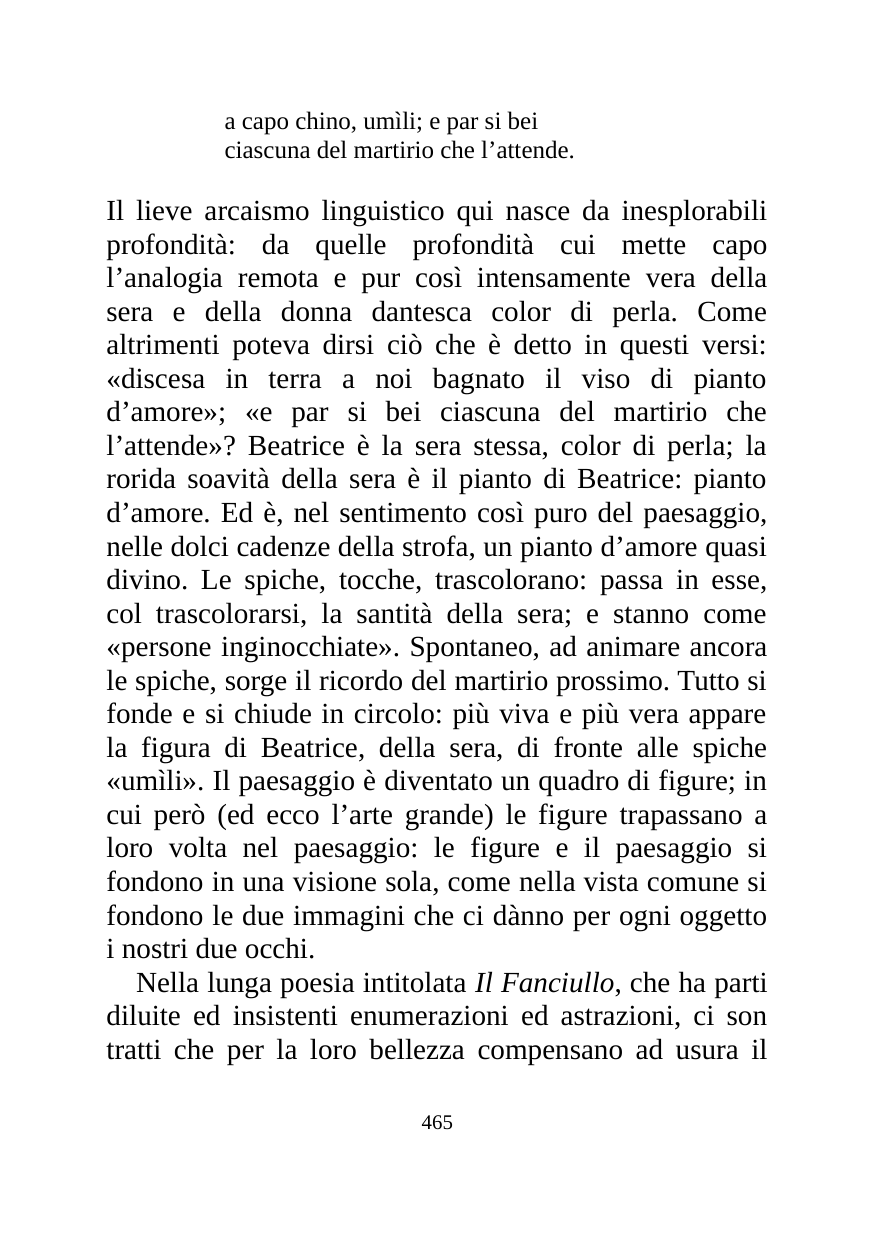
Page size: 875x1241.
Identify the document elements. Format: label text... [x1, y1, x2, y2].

text Nella lunga poesia intitolata Il Fanciullo, che ha parti diluite ed insistenti enumerazioni ed astrazioni, ci son tratti che per la loro bellezza compensano ad usura il [106, 965, 768, 1065]
text a capo chino, umìli; e par si bei ciascuna del martirio che l’attende. [224, 106, 768, 164]
text Il lieve arcaismo linguistico qui nasce da inesplorabili profondità: da quelle profondità cui mette capo l’analogia remota e pur così intensamente vera della sera e della donna dantesca color di perla. Come altrimenti poteva dirsi ciò che è detto in questi versi: «discesa in terra a noi bagnato il viso di pianto d’amore»; «e par si bei ciascuna del martirio che l’attende»? Beatrice è la sera stessa, color di perla; la rorida soavità della sera è il pianto di Beatrice: pianto d’amore. Ed è, nel sentimento così puro del paesaggio, nelle dolci cadenze della strofa, un pianto d’amore quasi divino. Le spiche, tocche, trascolorano: passa in esse, col trascolorarsi, la santità della sera; e stanno come «persone inginocchiate». Spontaneo, ad animare ancora le spiche, sorge il ricordo del martirio prossimo. Tutto si fonde e si chiude in circolo: più viva e più vera appare la figura di Beatrice, della sera, di fronte alle spiche «umìli». Il paesaggio è diventato un quadro di figure; in cui però (ed ecco l’arte grande) le figure trapassano a loro volta nel paesaggio: le figure e il paesaggio si fondono in una visione sola, come nella vista comune si fondono le due immagini che ci dànno per ogni oggetto i nostri due occhi. [106, 193, 768, 965]
